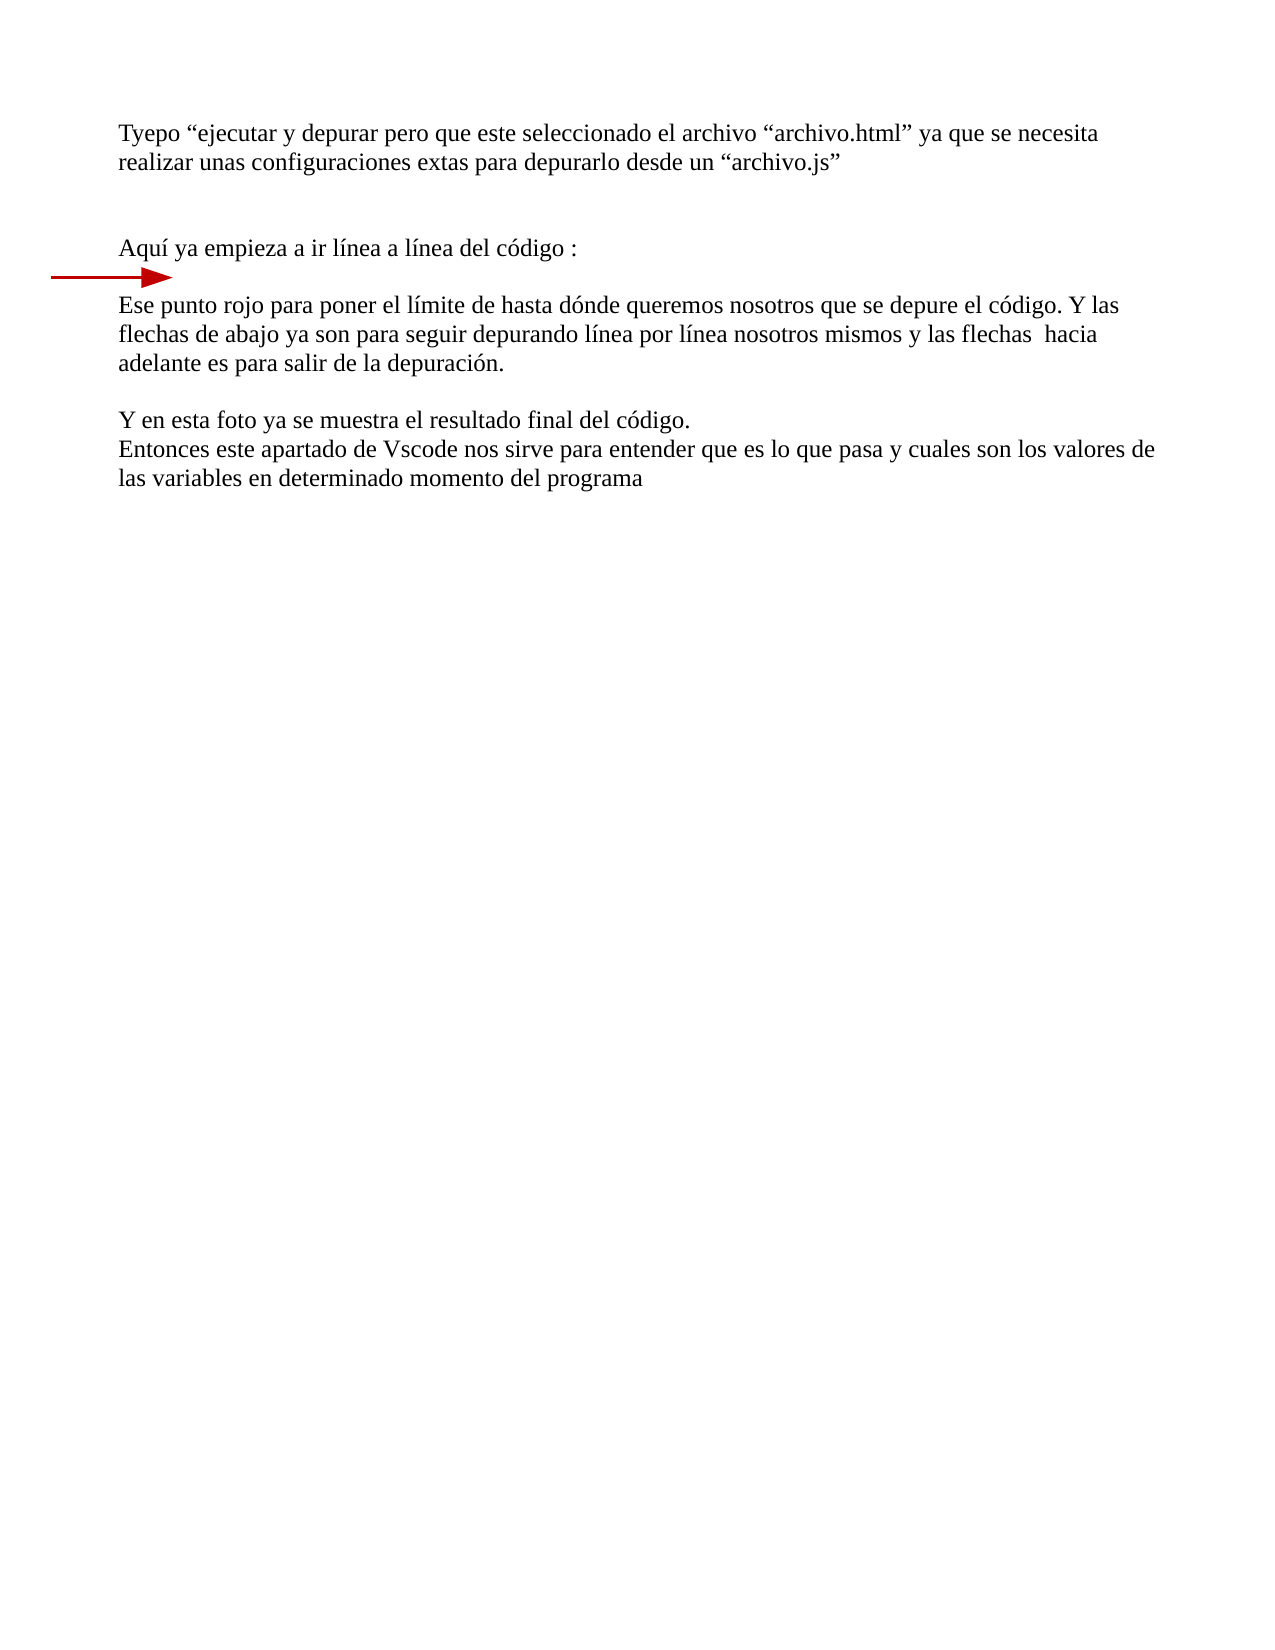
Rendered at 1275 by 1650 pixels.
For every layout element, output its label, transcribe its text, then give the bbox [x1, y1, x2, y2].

text Ese punto rojo para poner el límite de hasta dónde queremos nosotros que se depure el código. Y las flechas de abajo ya son para seguir depurando línea por línea nosotros mismos y las flechas hacia adelante es para salir de la depuración. [118, 291, 1157, 377]
text Y en esta foto ya se muestra el resultado final del código. [118, 406, 1157, 434]
text Aquí ya empieza a ir línea a línea del código : [118, 233, 1157, 262]
text Tyepo “ejecutar y depurar pero que este seleccionado el archivo “archivo.html” ya que se necesita realizar unas configuraciones extas para depurarlo desde un “archivo.js” [118, 118, 1157, 176]
text Entonces este apartado de Vscode nos sirve para entender que es lo que pasa y cuales son los valores de las variables en determinado momento del programa [118, 434, 1157, 492]
